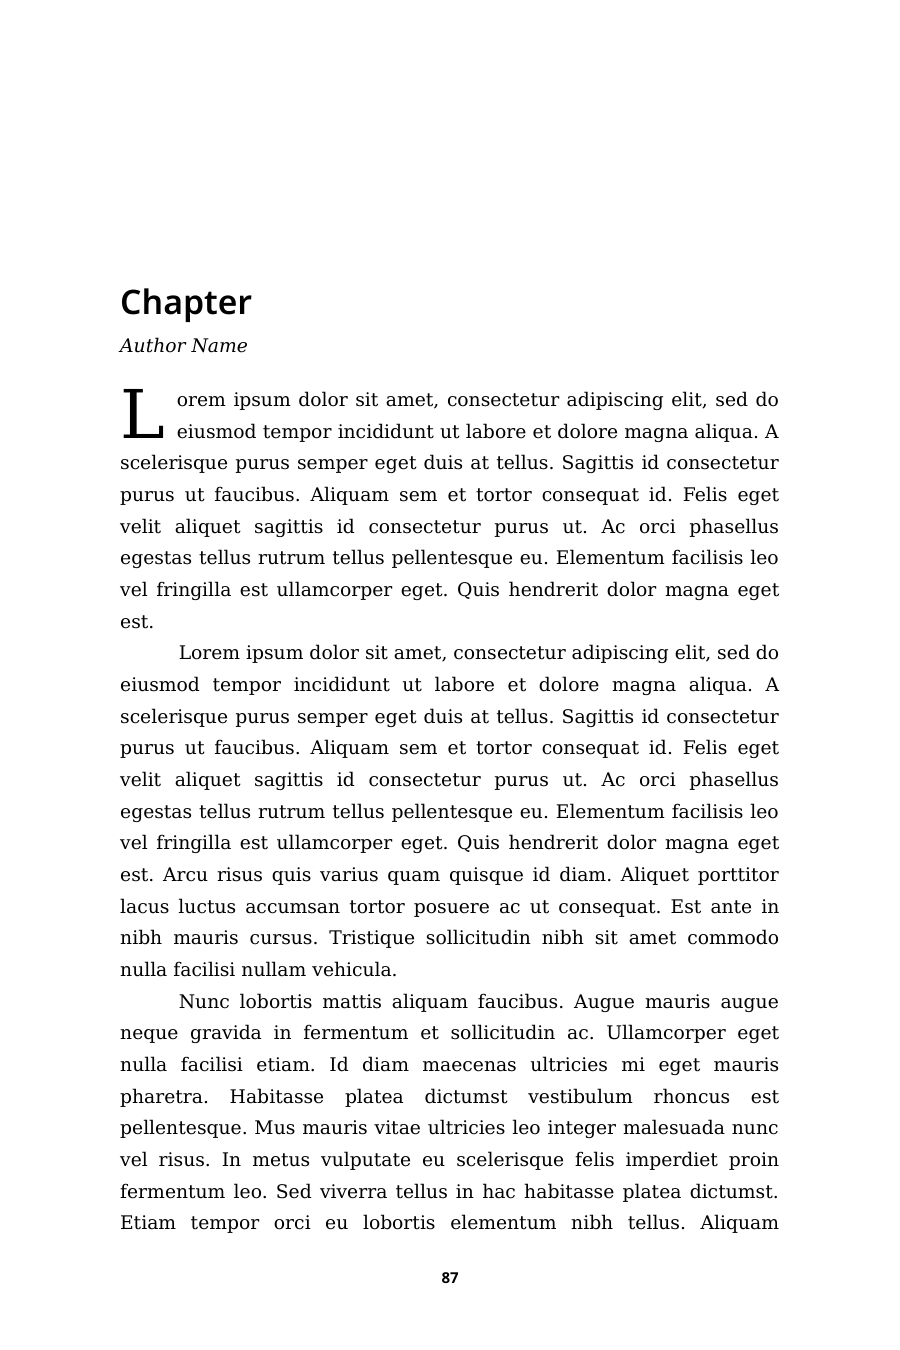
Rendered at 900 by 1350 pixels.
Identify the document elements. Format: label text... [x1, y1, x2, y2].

text Nunc lobortis mattis aliquam faucibus. Augue mauris augue neque gravida in fermentum et sollicitudin ac. Ullamcorper eget nulla facilisi etiam. Id diam maecenas ultricies mi eget mauris pharetra. Habitasse platea dictumst vestibulum rhoncus est pellentesque. Mus mauris vitae ultricies leo integer malesuada nunc vel risus. In metus vulputate eu scelerisque felis imperdiet proin fermentum leo. Sed viverra tellus in hac habitasse platea dictumst. Etiam tempor orci eu lobortis elementum nibh tellus. Aliquam [120, 991, 780, 1234]
subtitle Chapter [120, 283, 780, 322]
text Lorem ipsum dolor sit amet, consectetur adipiscing elit, sed do eiusmod tempor incididunt ut labore et dolore magna aliqua. A scelerisque purus semper eget duis at tellus. Sagittis id consectetur purus ut faucibus. Aliquam sem et tortor consequat id. Felis eget velit aliquet sagittis id consectetur purus ut. Ac orci phasellus egestas tellus rutrum tellus pellentesque eu. Elementum facilisis leo vel fringilla est ullamcorper eget. Quis hendrerit dolor magna eget est. Arcu risus quis varius quam quisque id diam. Aliquet porttitor lacus luctus accumsan tortor posuere ac ut consequat. Est ante in nibh mauris cursus. Tristique sollicitudin nibh sit amet commodo nulla facilisi nullam vehicula. [120, 642, 780, 981]
text Author Name [120, 335, 780, 357]
text Lorem ipsum dolor sit amet, consectetur adipiscing elit, sed do eiusmod tempor incididunt ut labore et dolore magna aliqua. A scelerisque purus semper eget duis at tellus. Sagittis id consectetur purus ut faucibus. Aliquam sem et tortor consequat id. Felis eget velit aliquet sagittis id consectetur purus ut. Ac orci phasellus egestas tellus rutrum tellus pellentesque eu. Elementum facilisis leo vel fringilla est ullamcorper eget. Quis hendrerit dolor magna eget est. [120, 389, 780, 632]
